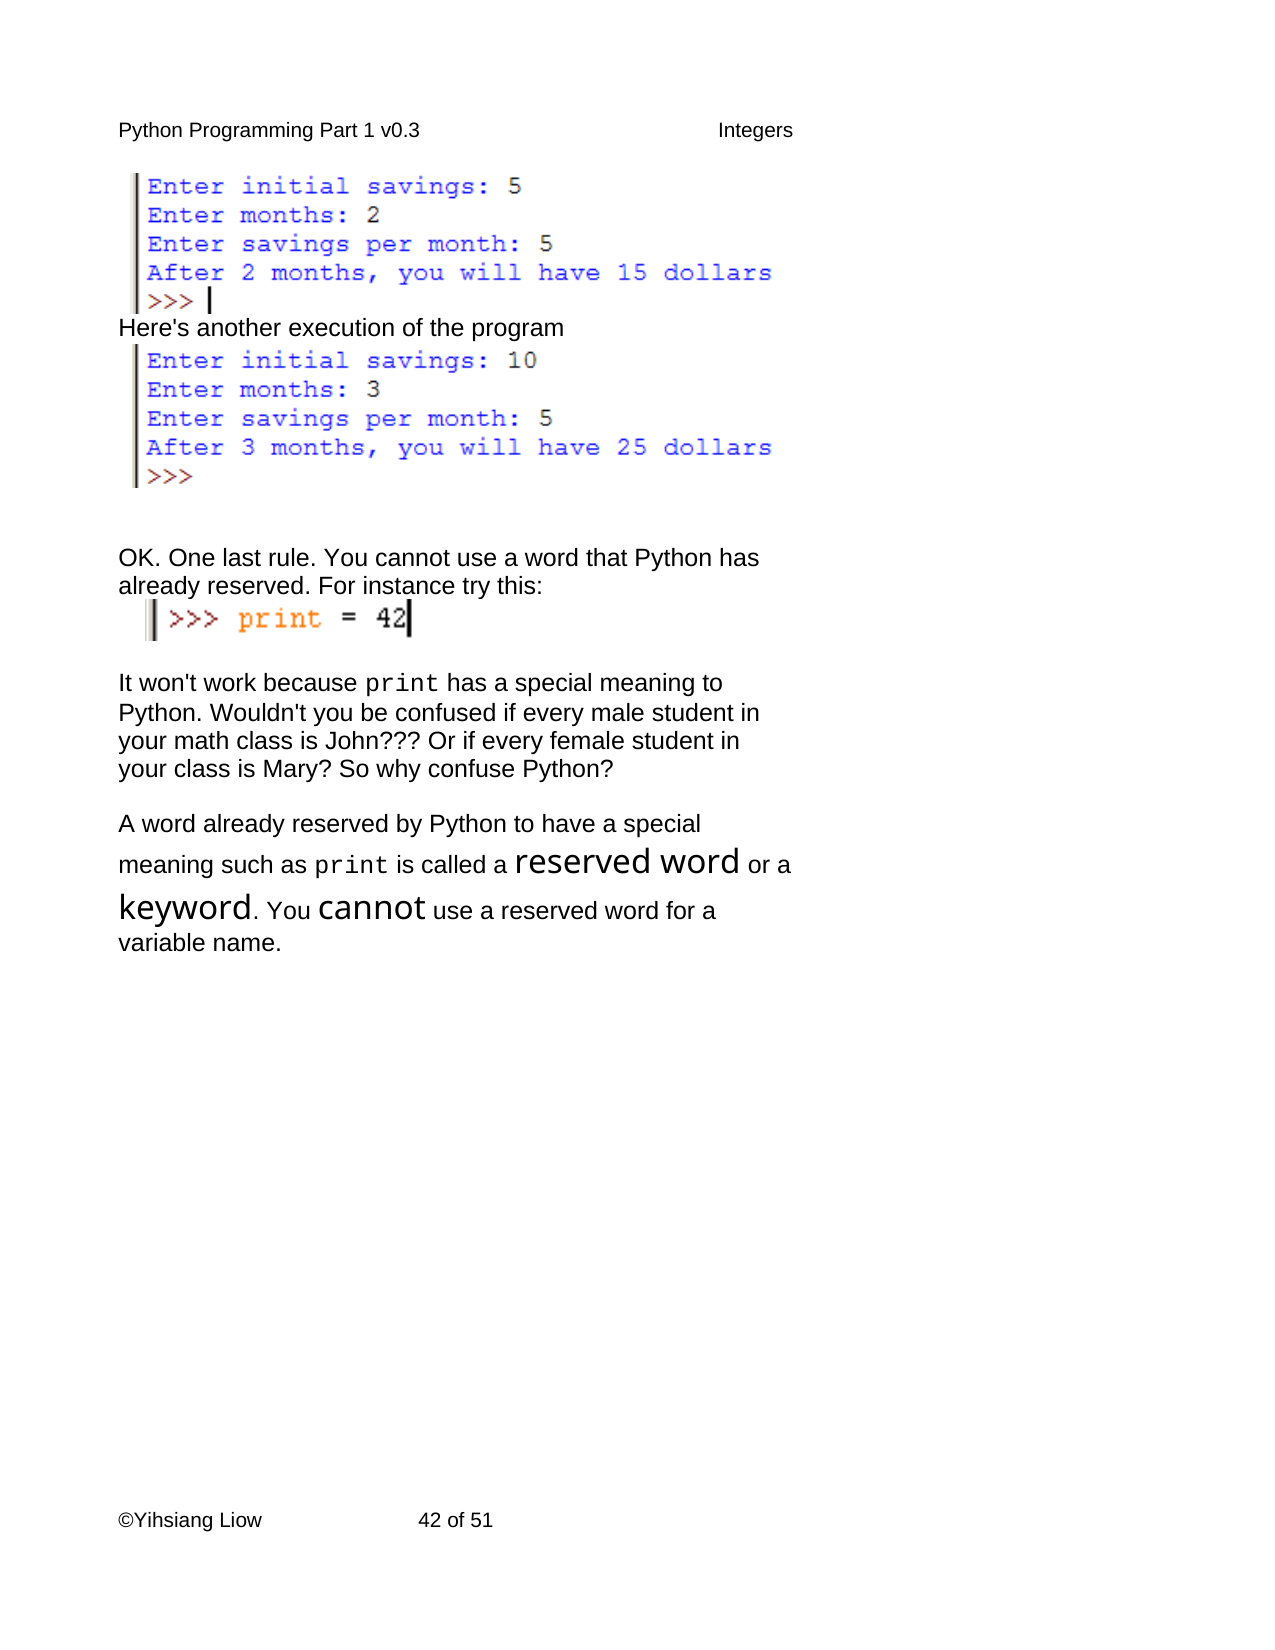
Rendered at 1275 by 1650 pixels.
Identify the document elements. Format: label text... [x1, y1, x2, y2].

text A word already reserved by Python to have a special meaning such as print is called a reserved word or a keyword. You cannot use a reserved word for a variable name. [118, 810, 793, 957]
text Here's another execution of the program [118, 171, 793, 342]
text OK. One last rule. You cannot use a word that Python has already reserved. For instance try this: [118, 544, 793, 599]
text It won't work because print has a special meaning to Python. Wouldn't you be confused if every male student in your math class is John??? Or if every female student in your class is Mary? So why confuse Python? [118, 668, 793, 782]
